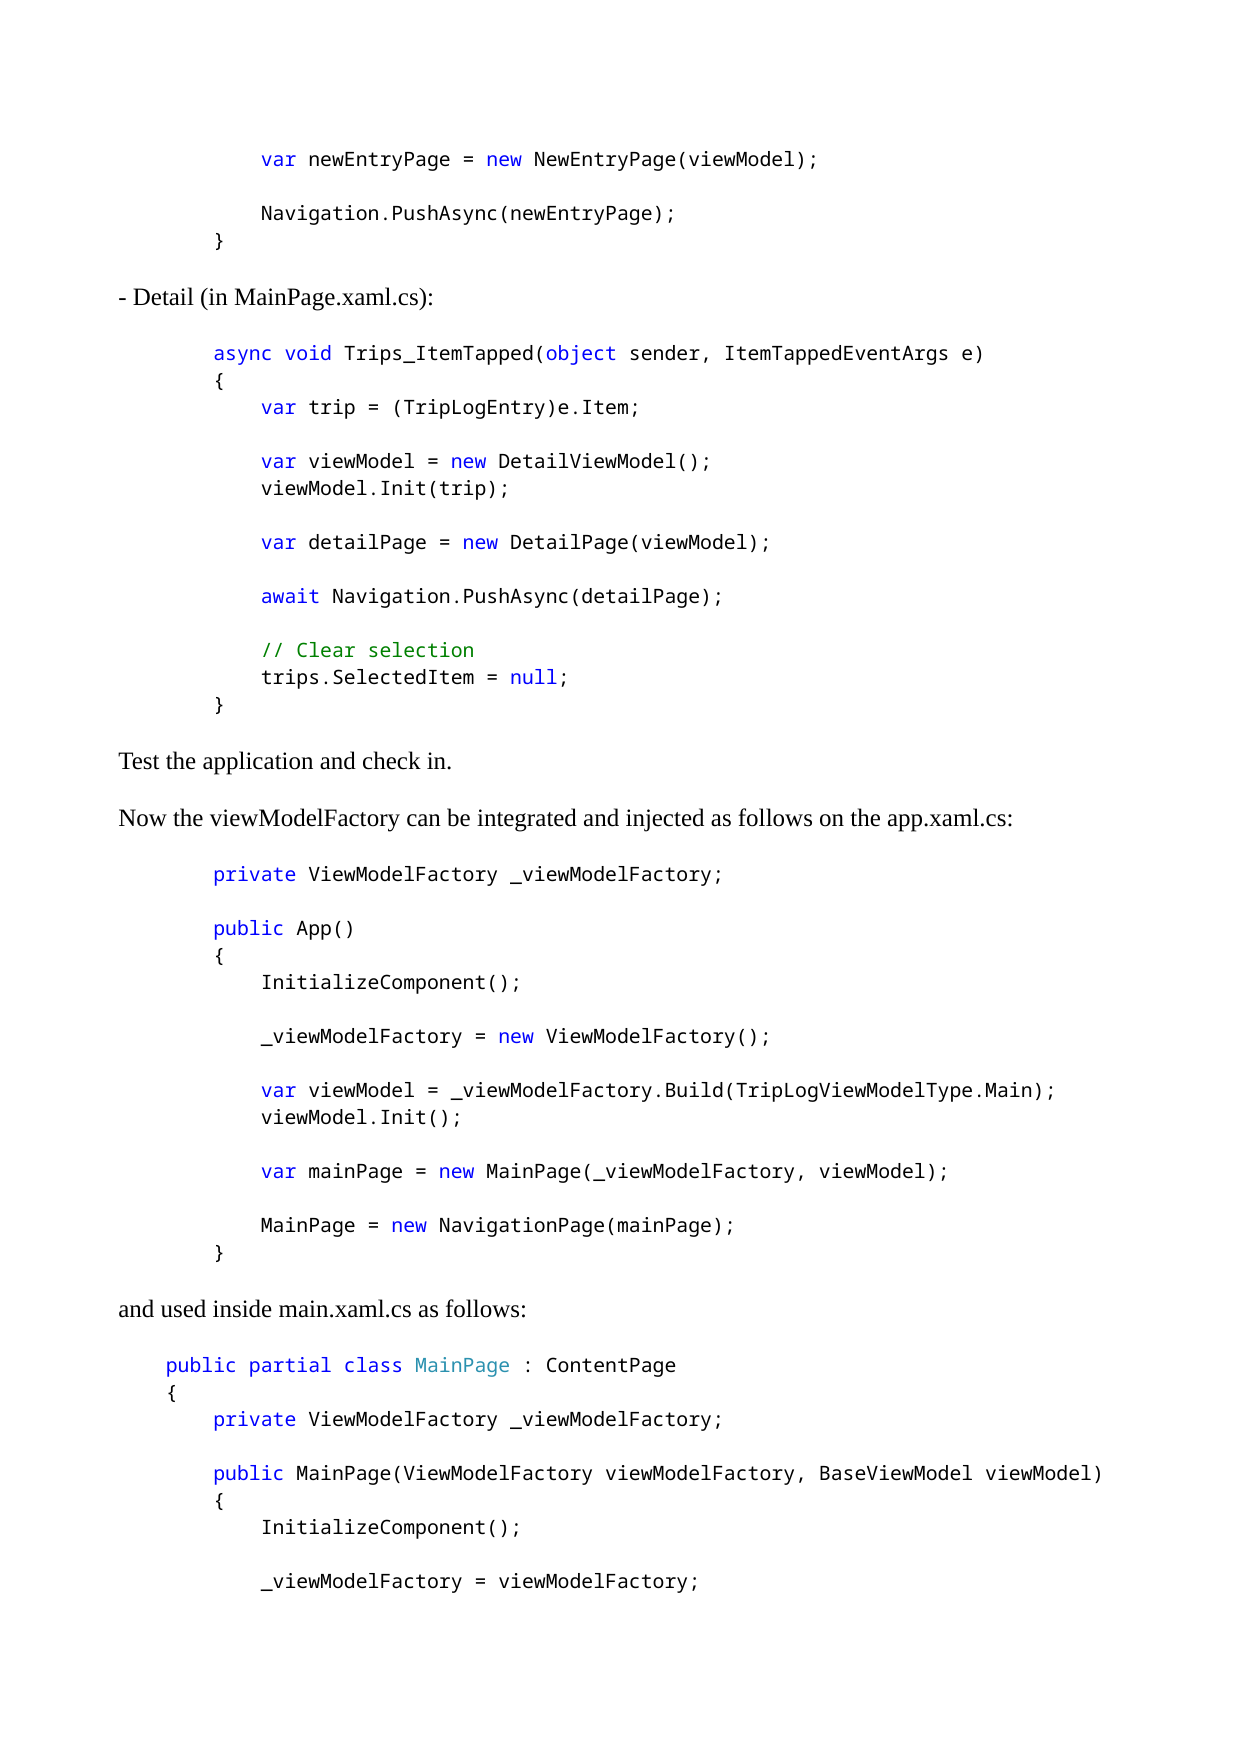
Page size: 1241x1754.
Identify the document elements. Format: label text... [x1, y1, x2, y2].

text var trip = (TripLogEntry)e.Item; [118, 393, 1122, 420]
text MainPage = new NavigationPage(mainPage); [118, 1211, 1122, 1238]
text - Detail (in MainPage.xaml.cs): [118, 282, 1122, 311]
text private ViewModelFactory _viewModelFactory; [118, 861, 1122, 888]
text InitializeComponent(); [118, 969, 1122, 996]
text var newEntryPage = new NewEntryPage(viewModel); [118, 145, 1122, 172]
text } [118, 226, 1122, 253]
text _viewModelFactory = viewModelFactory; [118, 1567, 1122, 1594]
text _viewModelFactory = new ViewModelFactory(); [118, 1023, 1122, 1049]
text { [118, 1379, 1122, 1406]
text Now the viewModelFactory can be integrated and injected as follows on the app.xaml.cs: [118, 803, 1122, 832]
text } [118, 690, 1122, 717]
text viewModel.Init(); [118, 1103, 1122, 1131]
text var mainPage = new MainPage(_viewModelFactory, viewModel); [118, 1157, 1122, 1184]
text var viewModel = new DetailViewModel(); [118, 447, 1122, 474]
text public partial class MainPage : ContentPage [118, 1352, 1122, 1379]
text and used inside main.xaml.cs as follows: [118, 1294, 1122, 1323]
text public MainPage(ViewModelFactory viewModelFactory, BaseViewModel viewModel) [118, 1459, 1122, 1487]
text } [118, 1238, 1122, 1265]
text private ViewModelFactory _viewModelFactory; [118, 1406, 1122, 1433]
text Navigation.PushAsync(newEntryPage); [118, 199, 1122, 226]
text public App() [118, 915, 1122, 942]
text Test the application and check in. [118, 746, 1122, 774]
text var viewModel = _viewModelFactory.Build(TripLogViewModelType.Main); [118, 1077, 1122, 1103]
text var detailPage = new DetailPage(viewModel); [118, 528, 1122, 555]
text await Navigation.PushAsync(detailPage); [118, 582, 1122, 609]
text trips.SelectedItem = null; [118, 663, 1122, 690]
text viewModel.Init(trip); [118, 474, 1122, 501]
text { [118, 1487, 1122, 1513]
text InitializeComponent(); [118, 1513, 1122, 1541]
text { [118, 942, 1122, 969]
text async void Trips_ItemTapped(object sender, ItemTappedEventArgs e) [118, 339, 1122, 366]
text // Clear selection [118, 636, 1122, 663]
text { [118, 366, 1122, 393]
